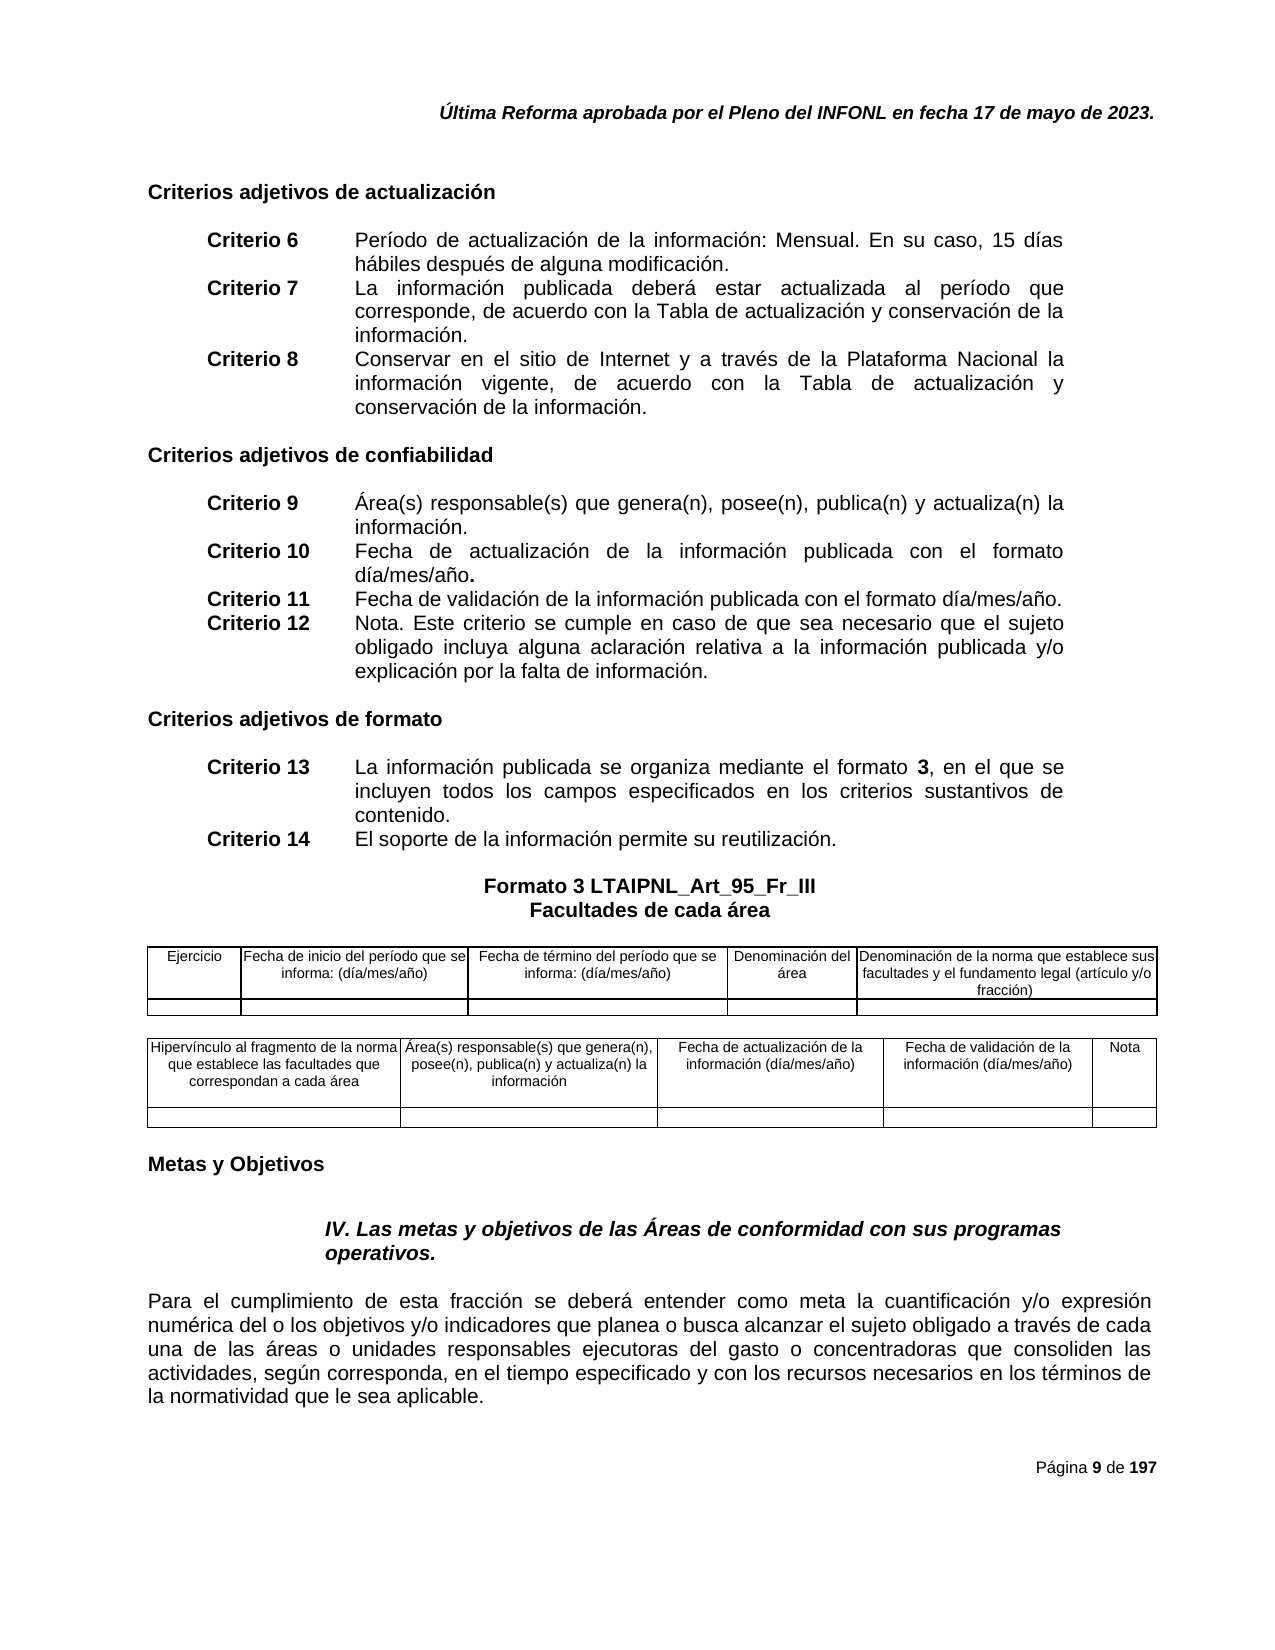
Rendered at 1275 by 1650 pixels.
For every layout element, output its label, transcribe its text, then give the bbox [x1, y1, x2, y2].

table_cell [1093, 1108, 1156, 1127]
table_header Ejercicio [148, 948, 240, 998]
text Criterio 7 La información publicada deberá estar actualizada al período que corresponde, de acuerdo con la Tabla de actualización y conservación de la información. [207, 275, 1065, 347]
table_header Fecha de inicio del período que se informa: (día/mes/año) [242, 948, 467, 998]
table_header Denominación del área [728, 948, 856, 998]
table_cell [658, 1108, 883, 1127]
table_header Denominación de la norma que establece sus facultades y el fundamento legal (artículo y/o fracción) [858, 948, 1156, 998]
text Criterio 10 Fecha de actualización de la información publicada con el formato día/mes/año. [207, 539, 1065, 587]
table_cell [728, 1000, 856, 1015]
table_header Hipervínculo al fragmento de la norma que establece las facultades que correspondan a cada área [148, 1039, 400, 1107]
table_cell [469, 1000, 727, 1015]
table_header Área(s) responsable(s) que genera(n), posee(n), publica(n) y actualiza(n) la información [401, 1039, 657, 1107]
text Metas y Objetivos [148, 1152, 1153, 1176]
table_cell [858, 1000, 1156, 1015]
table_cell [148, 1108, 400, 1127]
table_header Fecha de validación de la información (día/mes/año) [884, 1039, 1092, 1107]
table_header Fecha de actualización de la información (día/mes/año) [658, 1039, 883, 1107]
table_cell [148, 1000, 240, 1015]
text Criterio 11 Fecha de validación de la información publicada con el formato día/mes/año. [207, 587, 1065, 611]
table_cell [884, 1108, 1092, 1127]
table_header Fecha de término del período que se informa: (día/mes/año) [469, 948, 727, 998]
table_header Nota [1093, 1039, 1156, 1107]
text Facultades de cada área [148, 898, 1152, 922]
text Criterios adjetivos de formato [148, 707, 1065, 731]
text IV. Las metas y objetivos de las Áreas de conformidad con sus programas operativos. [325, 1217, 1065, 1264]
table_cell [242, 1000, 467, 1015]
table_cell [401, 1108, 657, 1127]
text Criterios adjetivos de confiabilidad [148, 443, 1065, 467]
text Criterio 12 Nota. Este criterio se cumple en caso de que sea necesario que el sujeto obligado incluya alguna aclaración relativa a la información publicada y/o explicación por la falta de información. [207, 611, 1065, 683]
text Criterio 9 Área(s) responsable(s) que genera(n), posee(n), publica(n) y actualiza(n) la información. [207, 491, 1065, 539]
text Criterio 13 La información publicada se organiza mediante el formato 3, en el que se incluyen todos los campos especificados en los criterios sustantivos de contenido. [207, 754, 1065, 826]
text Criterio 8 Conservar en el sitio de Internet y a través de la Plataforma Nacional la información vigente, de acuerdo con la Tabla de actualización y conservación de la información. [207, 347, 1065, 419]
text Criterio 14 El soporte de la información permite su reutilización. [207, 826, 1065, 850]
text Criterios adjetivos de actualización [148, 179, 1065, 203]
text Formato 3 LTAIPNL_Art_95_Fr_III [148, 874, 1152, 898]
text Criterio 6 Período de actualización de la información: Mensual. En su caso, 15 días hábiles después de alguna modificación. [207, 227, 1065, 275]
text Para el cumplimiento de esta fracción se deberá entender como meta la cuantificación y/o expresión numérica del o los objetivos y/o indicadores que planea o busca alcanzar el sujeto obligado a través de cada una de las áreas o unidades responsables ejecutoras del gasto o concentradoras que consoliden las actividades, según corresponda, en el tiempo especificado y con los recursos necesarios en los términos de la normatividad que le sea aplicable. [148, 1288, 1153, 1408]
